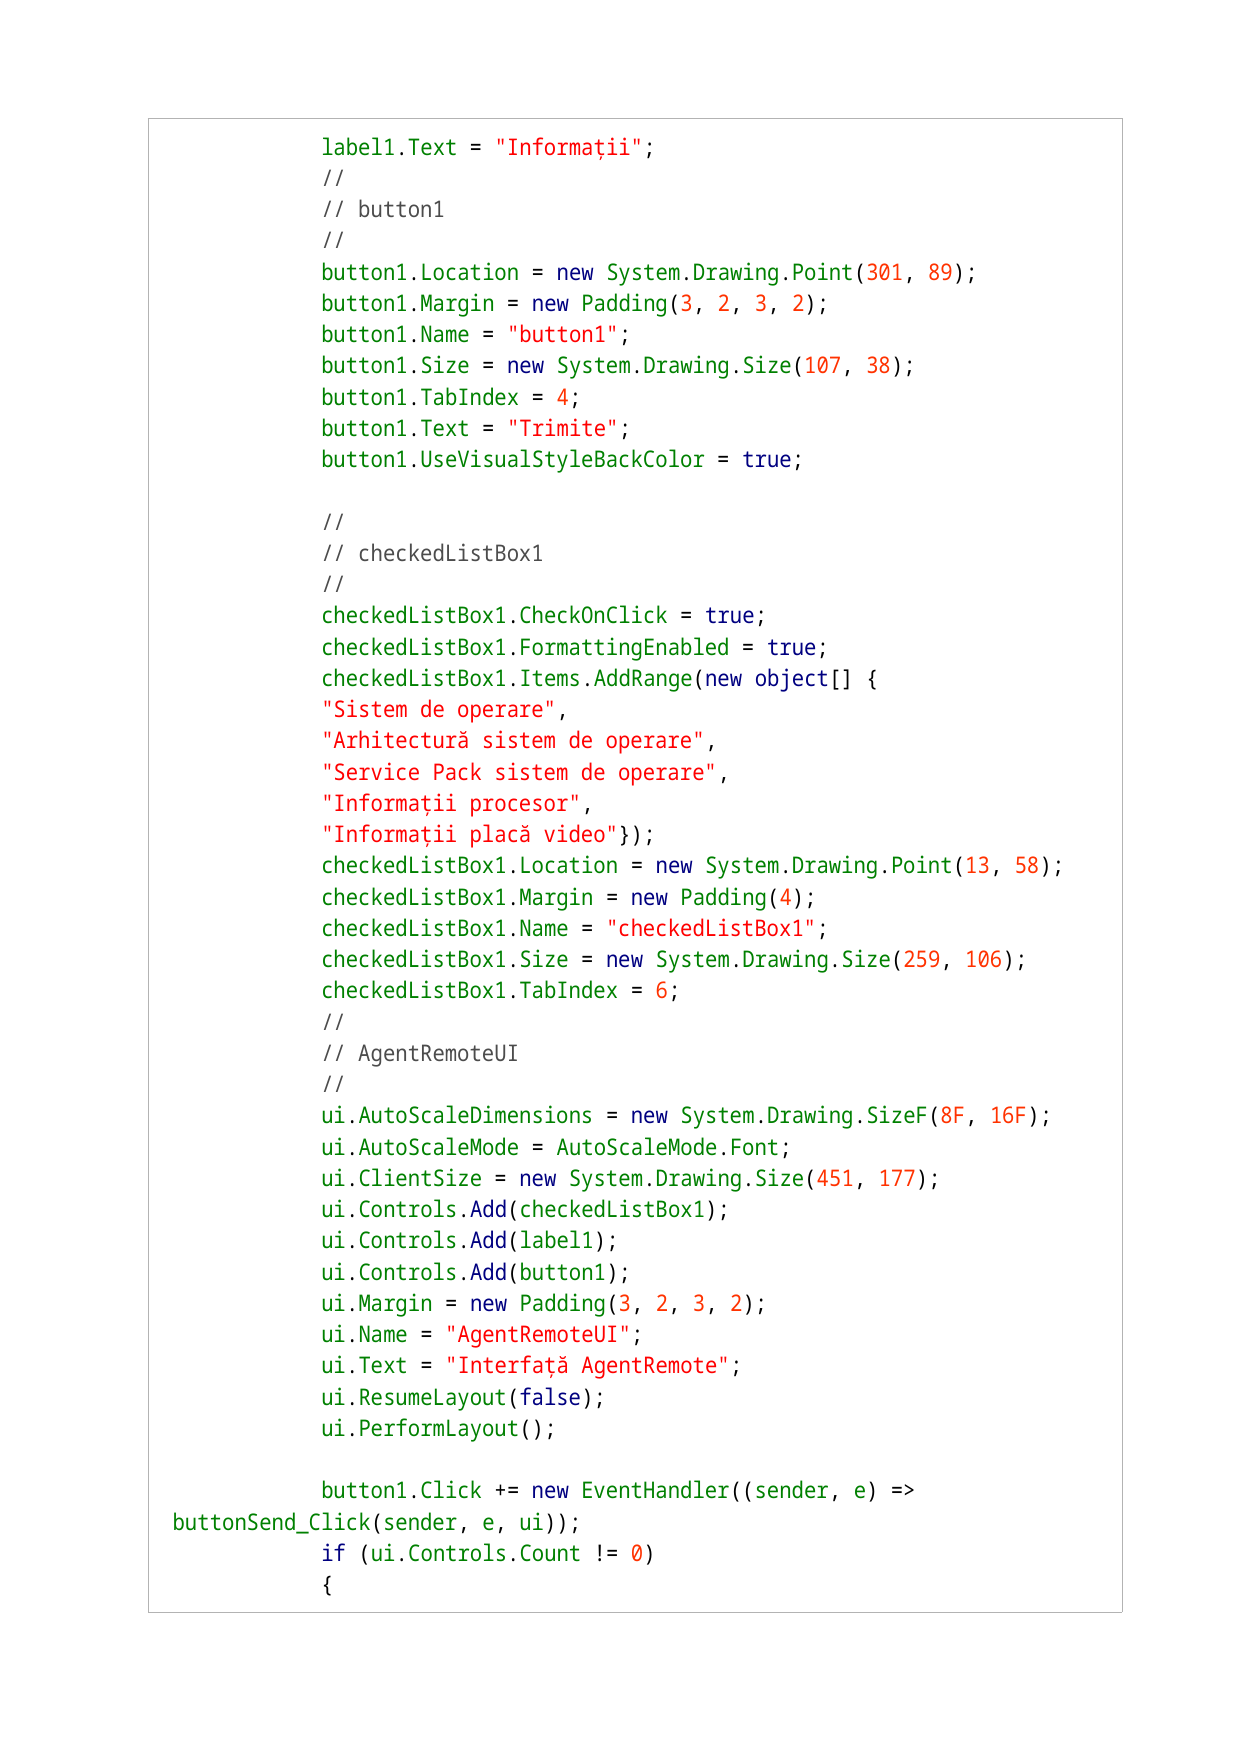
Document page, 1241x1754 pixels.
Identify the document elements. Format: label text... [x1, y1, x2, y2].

text button1.Name = "button1"; [149, 306, 1122, 337]
text button1.Margin = new Padding(3, 2, 3, 2); [149, 274, 1122, 306]
text "Service Pack sistem de operare", [149, 743, 1122, 774]
text ui.ResumeLayout(false); [149, 1368, 1122, 1399]
text ui.Controls.Add(checkedListBox1); [149, 1181, 1122, 1212]
text label1.Text = "Informații"; [149, 119, 1122, 149]
text if (ui.Controls.Count != 0) [149, 1524, 1122, 1556]
text // checkedListBox1 [149, 524, 1122, 556]
text // [149, 993, 1122, 1024]
text checkedListBox1.CheckOnClick = true; [149, 587, 1122, 618]
text // [149, 556, 1122, 587]
text ui.AutoScaleMode = AutoScaleMode.Font; [149, 1118, 1122, 1149]
text // [149, 493, 1122, 524]
text // [149, 1056, 1122, 1087]
text checkedListBox1.FormattingEnabled = true; [149, 618, 1122, 649]
text ui.Text = "Interfață AgentRemote"; [149, 1337, 1122, 1368]
text button1.Text = "Trimite"; [149, 399, 1122, 431]
text "Arhitectură sistem de operare", [149, 712, 1122, 743]
text "Sistem de operare", [149, 681, 1122, 712]
text ui.PerformLayout(); [149, 1399, 1122, 1443]
text // AgentRemoteUI [149, 1024, 1122, 1056]
text { [149, 1556, 1122, 1612]
text ui.AutoScaleDimensions = new System.Drawing.SizeF(8F, 16F); [149, 1087, 1122, 1118]
text // [149, 149, 1122, 181]
text checkedListBox1.Margin = new Padding(4); [149, 868, 1122, 899]
text button1.UseVisualStyleBackColor = true; [149, 431, 1122, 474]
text button1.TabIndex = 4; [149, 368, 1122, 399]
text checkedListBox1.Name = "checkedListBox1"; [149, 899, 1122, 931]
text checkedListBox1.TabIndex = 6; [149, 962, 1122, 993]
text "Informații procesor", [149, 774, 1122, 806]
text ui.Controls.Add(button1); [149, 1243, 1122, 1274]
text ui.ClientSize = new System.Drawing.Size(451, 177); [149, 1149, 1122, 1181]
text "Informații placă video"}); [149, 806, 1122, 837]
text button1.Size = new System.Drawing.Size(107, 38); [149, 337, 1122, 368]
text checkedListBox1.Size = new System.Drawing.Size(259, 106); [149, 931, 1122, 962]
text // [149, 212, 1122, 243]
text checkedListBox1.Items.AddRange(new object[] { [149, 649, 1122, 681]
text // button1 [149, 181, 1122, 212]
text ui.Name = "AgentRemoteUI"; [149, 1306, 1122, 1337]
text ui.Margin = new Padding(3, 2, 3, 2); [149, 1274, 1122, 1306]
text button1.Click += new EventHandler((sender, e) => buttonSend_Click(sender, e, ui)); [149, 1462, 1122, 1524]
text ui.Controls.Add(label1); [149, 1212, 1122, 1243]
text button1.Location = new System.Drawing.Point(301, 89); [149, 243, 1122, 274]
text checkedListBox1.Location = new System.Drawing.Point(13, 58); [149, 837, 1122, 868]
